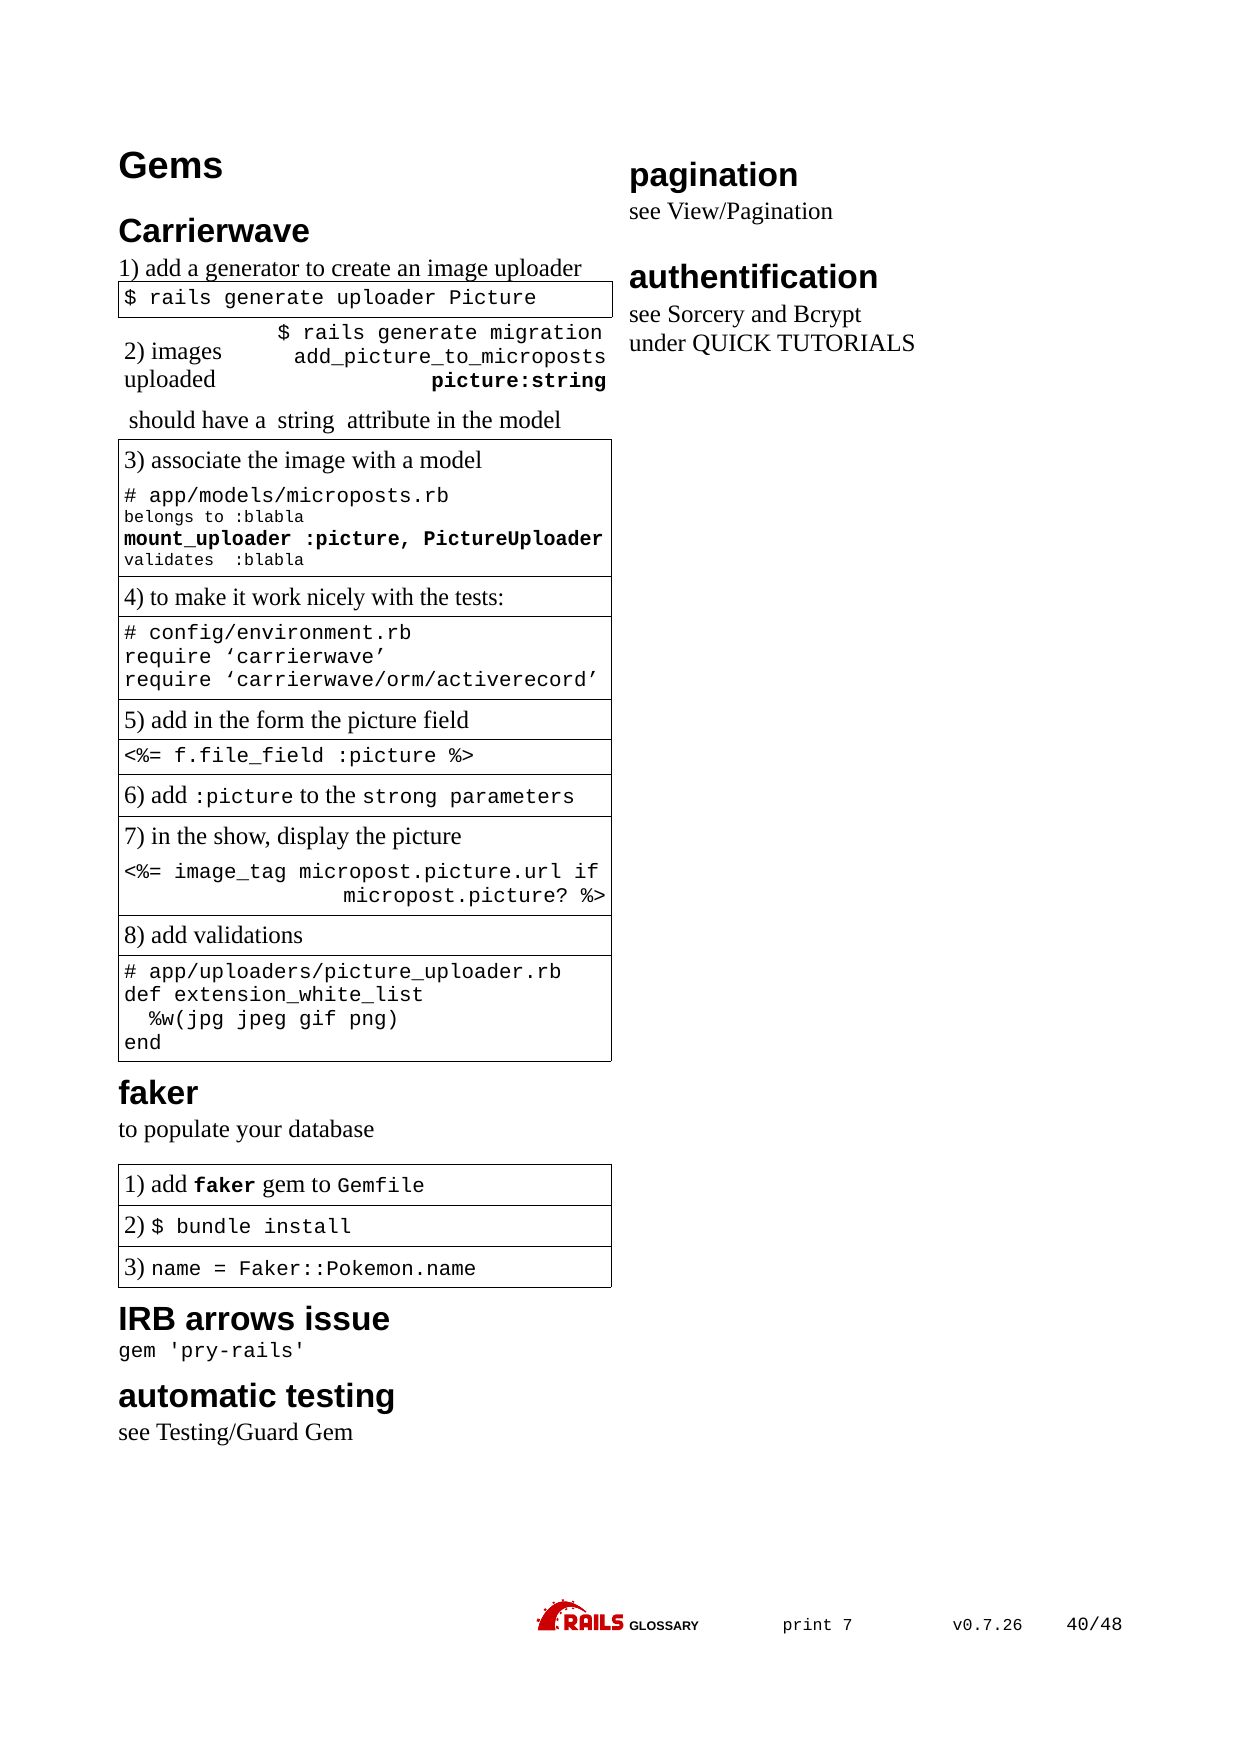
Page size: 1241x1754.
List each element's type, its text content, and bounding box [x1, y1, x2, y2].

text 1) add a generator to create an image uploader [118, 253, 611, 281]
table_cell 5) add in the form the picture field [119, 700, 611, 739]
table_cell 2) images uploaded [118, 318, 272, 399]
text see Testing/Guard Gem [118, 1417, 611, 1446]
table_cell $ rails generate migration add_picture_to_microposts picture:string [272, 318, 612, 399]
subtitle automatic testing [118, 1376, 611, 1414]
table_header 3) associate the image with a model [119, 440, 611, 479]
text gem 'pry-rails' [118, 1340, 611, 1364]
table_cell 7) in the show, display the picture [119, 817, 611, 856]
table_cell 3) name = Faker::Pokemon.name [119, 1247, 611, 1287]
text see Sorcery and Bcrypt [629, 299, 1122, 328]
subtitle Gems [118, 143, 611, 187]
table_header <%= f.file_field :picture %> [119, 740, 611, 774]
table_cell should have a [118, 399, 272, 439]
text see View/Pagination [629, 196, 1122, 225]
subtitle Carrierwave [118, 211, 611, 250]
table_cell 6) add :picture to the strong parameters [119, 775, 611, 816]
table_header 1) add faker gem to Gemfile [119, 1165, 611, 1205]
table_cell 8) add validations [119, 916, 611, 955]
text under QUICK TUTORIALS [629, 328, 1122, 356]
table_header $ rails generate uploader Picture [119, 282, 612, 317]
subtitle IRB arrows issue [118, 1299, 611, 1337]
subtitle pagination [629, 155, 1122, 193]
table_cell # app/models/microposts.rb belongs to :blabla mount_uploader :picture, PictureUploader validates :blabla [119, 480, 611, 576]
table_cell <%= image_tag micropost.picture.url if micropost.picture? %> [119, 856, 611, 914]
table_header # config/environment.rb require ‘carrierwave’ require ‘carrierwave/orm/activerecord’ [119, 617, 611, 699]
text to populate your database [118, 1114, 611, 1143]
subtitle authentification [629, 257, 1122, 296]
table_cell # app/uploaders/picture_uploader.rb def extension_white_list %w(jpg jpeg gif png) end [119, 956, 611, 1061]
table_cell 2) $ bundle install [119, 1206, 611, 1246]
table_cell string attribute in the model [272, 399, 612, 439]
subtitle faker [118, 1073, 611, 1112]
table_cell 4) to make it work nicely with the tests: [119, 577, 611, 616]
